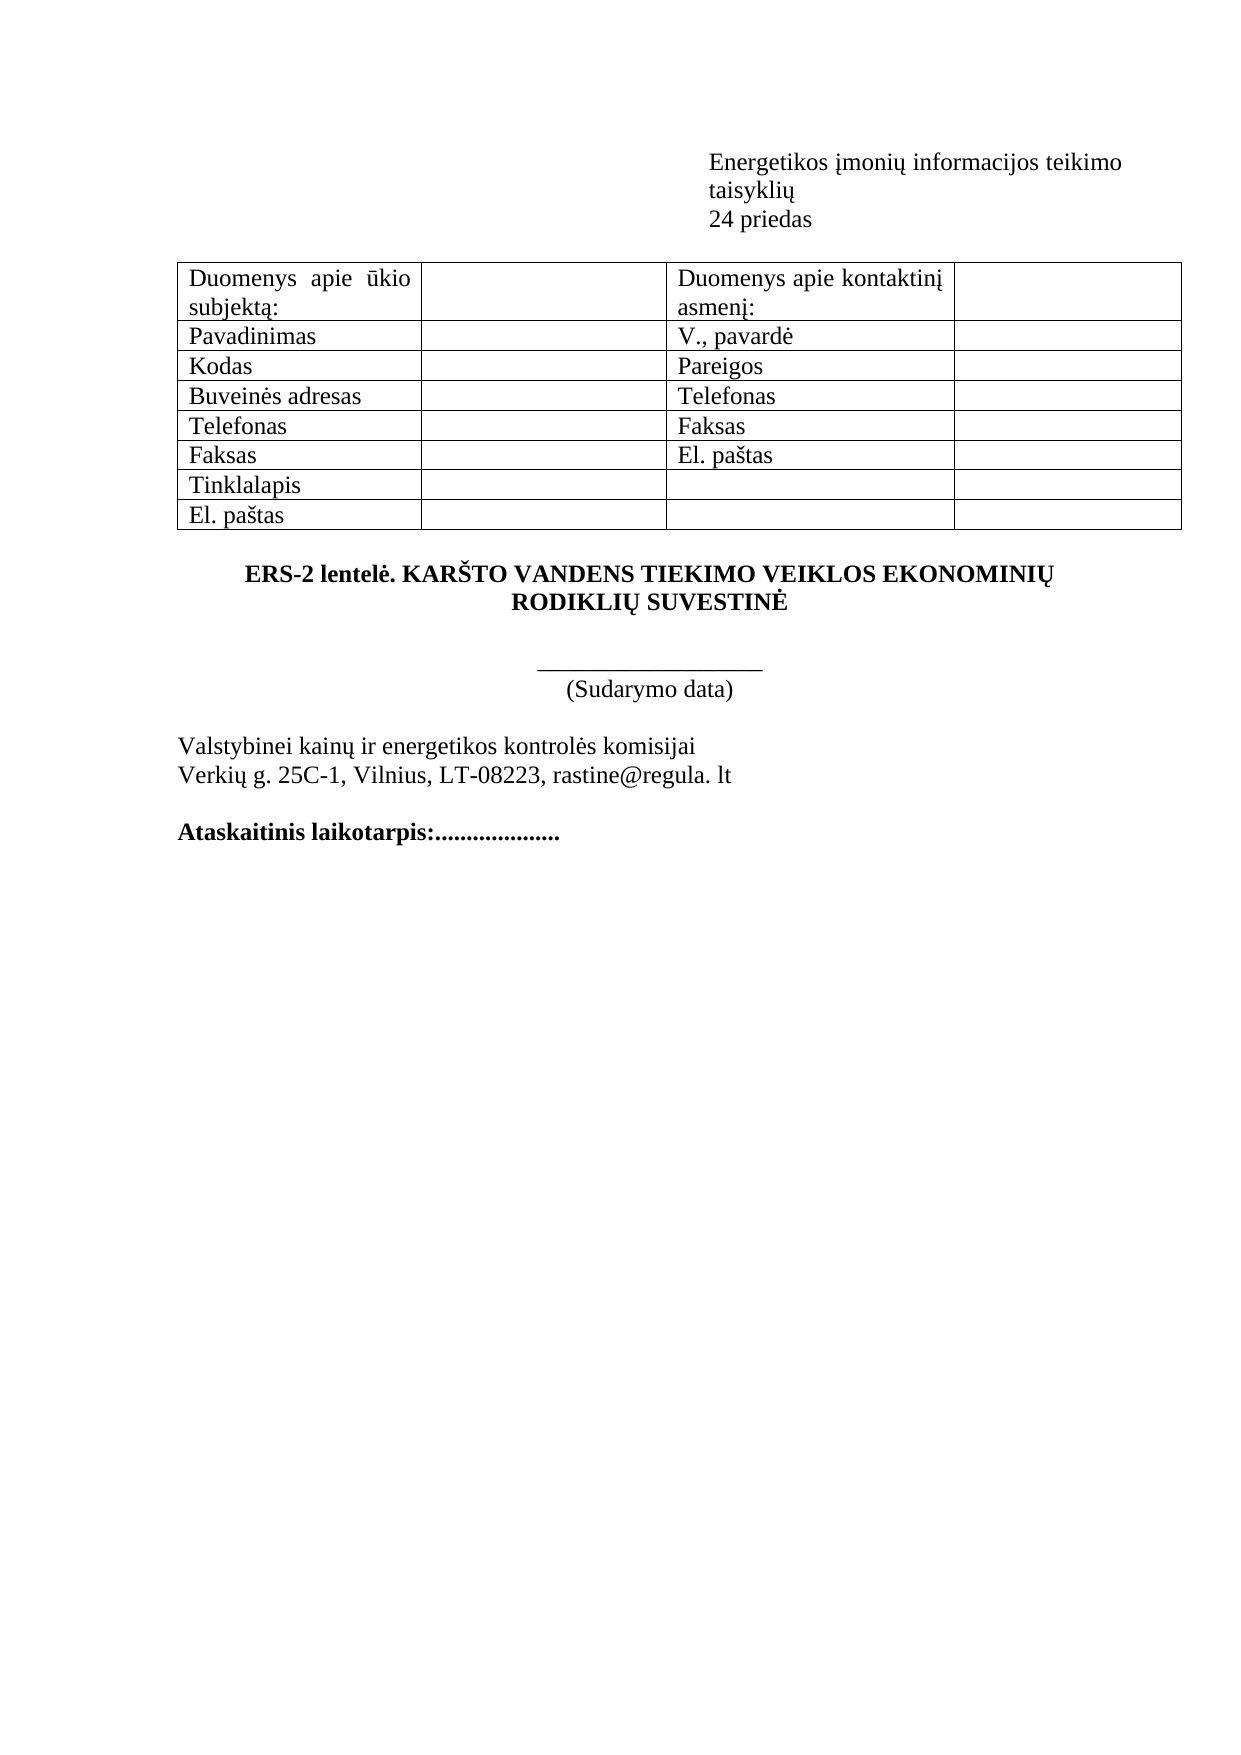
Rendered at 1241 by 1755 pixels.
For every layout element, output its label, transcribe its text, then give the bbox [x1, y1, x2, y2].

text Verkių g. 25C-1, Vilnius, LT-08223, rastine@regula. lt [177, 760, 1122, 789]
table_cell V., pavardė [667, 321, 954, 350]
table_cell [955, 321, 1181, 350]
table_cell [422, 500, 666, 529]
table_cell Pareigos [667, 351, 954, 380]
text (Sudarymo data) [177, 674, 1122, 702]
table_cell [667, 470, 954, 499]
table_cell [667, 500, 954, 529]
table_cell [422, 381, 666, 410]
table_header [422, 263, 666, 320]
table_cell [955, 381, 1181, 410]
table_cell [955, 470, 1181, 499]
table_cell [422, 351, 666, 380]
table_cell Faksas [667, 411, 954, 439]
table_header [955, 263, 1181, 320]
table_cell El. paštas [178, 500, 421, 529]
text 24 priedas [709, 204, 1122, 233]
table_cell Telefonas [178, 411, 421, 439]
table_cell Pavadinimas [178, 321, 421, 350]
table_cell Kodas [178, 351, 421, 380]
text ERS-2 lentelė. KARŠTO VANDENS TIEKIMO VEIKLOS EKONOMINIŲ RODIKLIŲ SUVESTINĖ [177, 559, 1122, 616]
table_cell [955, 351, 1181, 380]
table_header Duomenys apie kontaktinį asmenį: [667, 263, 954, 320]
table_cell [955, 500, 1181, 529]
table_cell Faksas [178, 441, 421, 469]
text Ataskaitinis laikotarpis:.................... [177, 817, 1122, 846]
table_cell [955, 411, 1181, 439]
text __________________ [177, 645, 1122, 674]
table_cell Tinklalapis [178, 470, 421, 499]
table_cell [422, 321, 666, 350]
text Energetikos įmonių informacijos teikimo taisyklių [709, 147, 1122, 204]
table_cell Telefonas [667, 381, 954, 410]
table_cell Buveinės adresas [178, 381, 421, 410]
table_cell [422, 441, 666, 469]
table_cell [422, 411, 666, 439]
table_cell El. paštas [667, 441, 954, 469]
table_header Duomenys apie ūkio subjektą: [178, 263, 421, 320]
table_cell [955, 441, 1181, 469]
text Valstybinei kainų ir energetikos kontrolės komisijai [177, 731, 1122, 760]
table_cell [422, 470, 666, 499]
